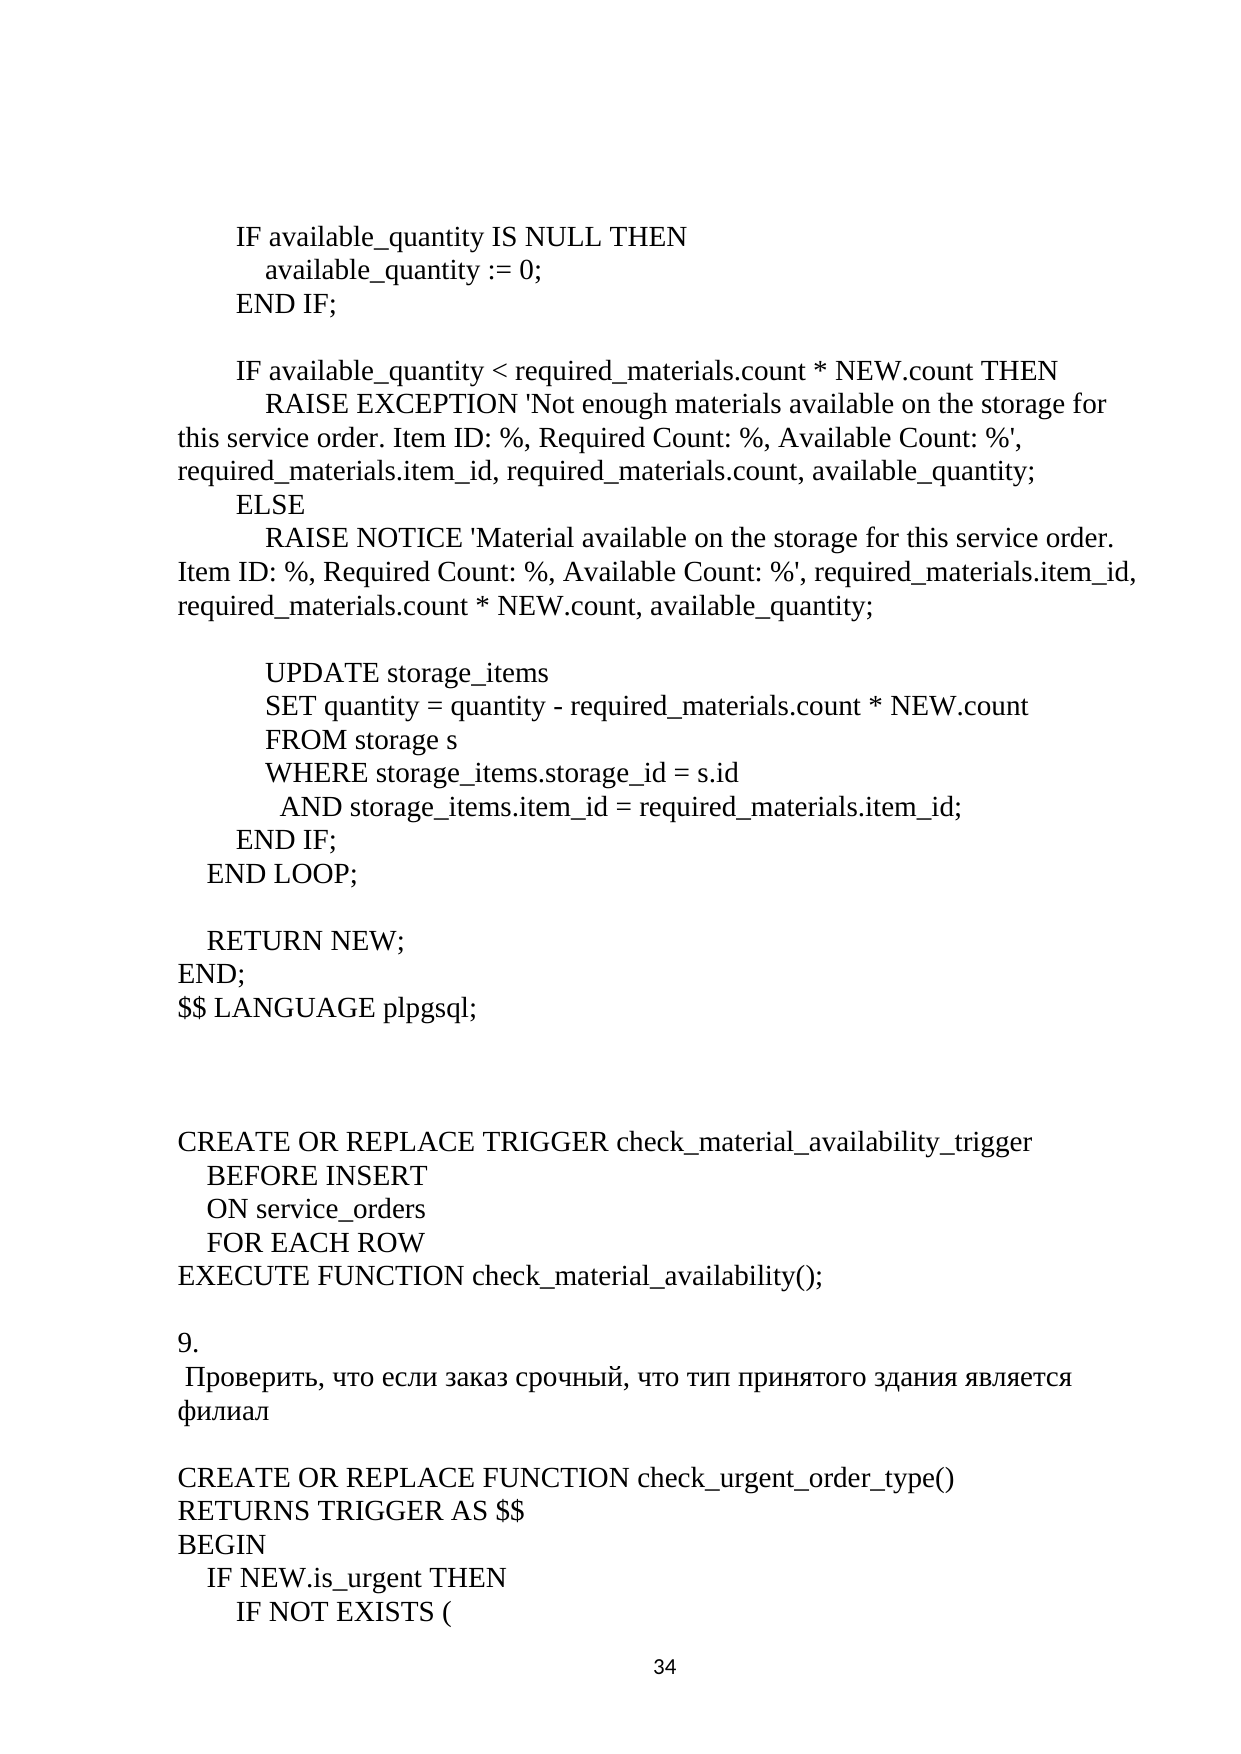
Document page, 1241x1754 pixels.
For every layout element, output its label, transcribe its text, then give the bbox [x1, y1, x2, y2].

text EXECUTE FUNCTION check_material_availability(); [177, 1258, 1152, 1292]
text CREATE OR REPLACE FUNCTION check_urgent_order_type() [177, 1460, 1152, 1493]
text IF NOT EXISTS ( [177, 1594, 1152, 1627]
text ELSE [177, 487, 1152, 521]
text $$ LANGUAGE plpgsql; [177, 990, 1152, 1024]
text SET quantity = quantity - required_materials.count * NEW.count [177, 688, 1152, 722]
text IF NEW.is_urgent THEN [177, 1560, 1152, 1594]
text available_quantity := 0; [177, 252, 1152, 286]
text Проверить, что если заказ срочный, что тип принятого здания является филиал [177, 1359, 1152, 1426]
text UPDATE storage_items [177, 655, 1152, 688]
text END; [177, 957, 1152, 990]
text FOR EACH ROW [177, 1225, 1152, 1258]
text ON service_orders [177, 1191, 1152, 1225]
text BEFORE INSERT [177, 1158, 1152, 1191]
text 9. [177, 1326, 1152, 1359]
text AND storage_items.item_id = required_materials.item_id; [177, 789, 1152, 822]
text RAISE NOTICE 'Material available on the storage for this service order. Item ID: %, Required Count: %, Available Count: %', required_materials.item_id, required_materials.count * NEW.count, available_quantity; [177, 521, 1152, 621]
text IF available_quantity < required_materials.count * NEW.count THEN [177, 353, 1152, 386]
text IF available_quantity IS NULL THEN [177, 219, 1152, 252]
text RAISE EXCEPTION 'Not enough materials available on the storage for this service order. Item ID: %, Required Count: %, Available Count: %', required_materials.item_id, required_materials.count, available_quantity; [177, 386, 1152, 487]
text RETURN NEW; [177, 923, 1152, 957]
text END LOOP; [177, 856, 1152, 889]
text FROM storage s [177, 722, 1152, 755]
text END IF; [177, 822, 1152, 856]
text CREATE OR REPLACE TRIGGER check_material_availability_trigger [177, 1124, 1152, 1158]
text RETURNS TRIGGER AS $$ [177, 1493, 1152, 1527]
text END IF; [177, 286, 1152, 319]
text WHERE storage_items.storage_id = s.id [177, 755, 1152, 789]
text BEGIN [177, 1527, 1152, 1560]
